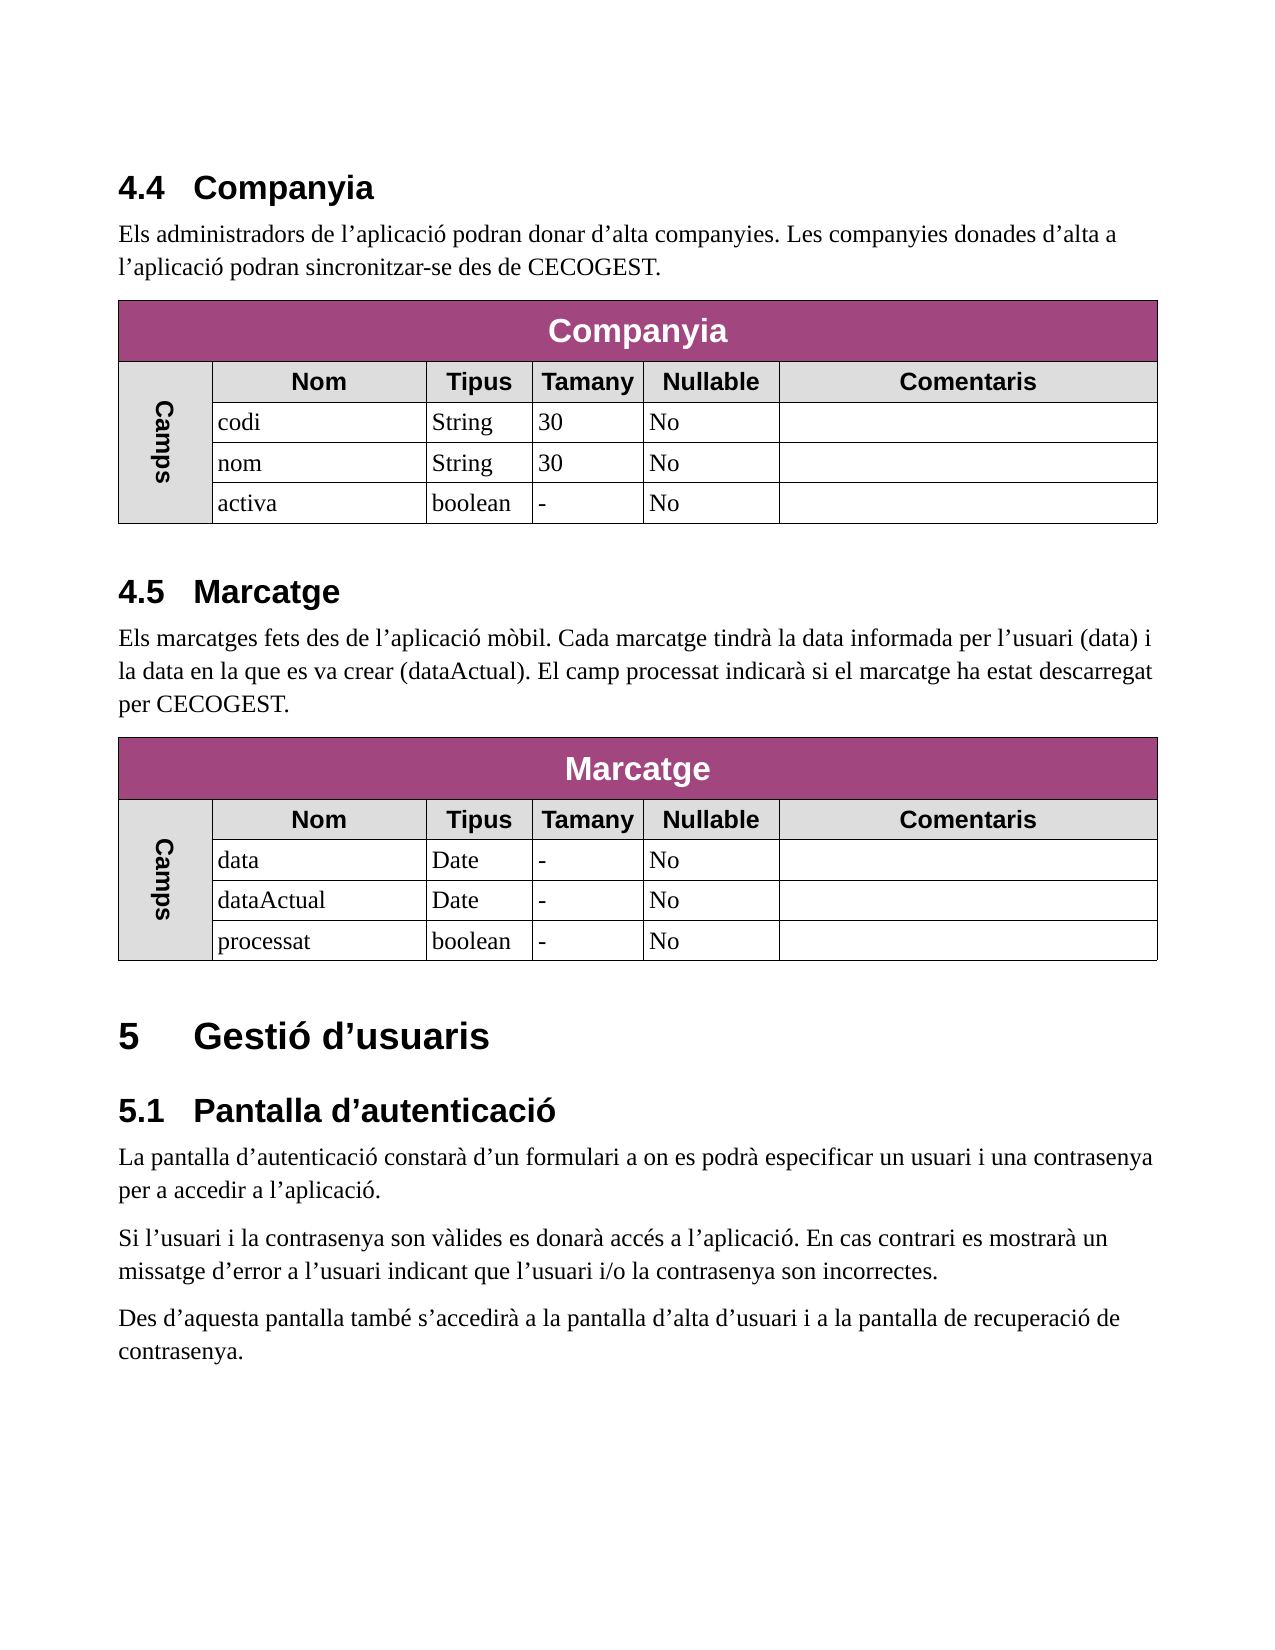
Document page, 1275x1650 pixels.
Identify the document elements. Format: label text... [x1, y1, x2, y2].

subtitle Companyia [118, 168, 1157, 206]
table_cell boolean [427, 921, 532, 960]
table_cell [780, 840, 1157, 879]
table_cell Nullable [644, 362, 779, 402]
table_cell Nom [213, 362, 426, 402]
table_cell Tamany [533, 800, 643, 839]
table_cell [780, 483, 1157, 523]
text Des d’aquesta pantalla també s’accedirà a la pantalla d’alta d’usuari i a la pantalla de recuperació de contrasenya. [118, 1303, 1157, 1365]
table_header Companyia [119, 301, 1157, 361]
table_cell Comentaris [780, 362, 1157, 402]
text La pantalla d’autenticació constarà d’un formulari a on es podrà especificar un usuari i una contrasenya per a accedir a l’aplicació. [118, 1142, 1157, 1204]
table_cell - [533, 921, 643, 960]
text Si l’usuari i la contrasenya son vàlides es donarà accés a l’aplicació. En cas contrari es mostrarà un missatge d’error a l’usuari indicant que l’usuari i/o la contrasenya son incorrectes. [118, 1223, 1157, 1284]
table_cell No [644, 840, 779, 879]
table_cell boolean [427, 483, 532, 523]
table_cell - [533, 483, 643, 523]
table_cell Date [427, 881, 532, 920]
table_cell No [644, 881, 779, 920]
table_cell data [213, 840, 426, 879]
table_header Marcatge [119, 738, 1157, 799]
table_cell Comentaris [780, 800, 1157, 839]
table_cell No [644, 921, 779, 960]
table_cell String [427, 403, 532, 442]
table_cell processat [213, 921, 426, 960]
table_cell Tipus [427, 362, 532, 402]
text Els administradors de l’aplicació podran donar d’alta companyies. Les companyies donades d’alta a l’aplicació podran sincronitzar-se des de CECOGEST. [118, 219, 1157, 281]
table_cell Nullable [644, 800, 779, 839]
table_cell Date [427, 840, 532, 879]
table_cell Camps [119, 800, 212, 960]
table_cell Tamany [533, 362, 643, 402]
table_cell codi [213, 403, 426, 442]
table_cell Tipus [427, 800, 532, 839]
subtitle Pantalla d’autenticació [118, 1091, 1157, 1130]
table_cell [780, 403, 1157, 442]
table_cell No [644, 483, 779, 523]
table_cell dataActual [213, 881, 426, 920]
table_cell nom [213, 443, 426, 482]
table_cell [780, 881, 1157, 920]
table_cell String [427, 443, 532, 482]
table_cell Nom [213, 800, 426, 839]
table_cell - [533, 881, 643, 920]
table_cell Camps [119, 362, 212, 523]
subtitle Marcatge [118, 572, 1157, 611]
table_cell [780, 443, 1157, 482]
table_cell - [533, 840, 643, 879]
table_cell No [644, 443, 779, 482]
table_cell [780, 921, 1157, 960]
table_cell 30 [533, 403, 643, 442]
table_cell activa [213, 483, 426, 523]
table_cell No [644, 403, 779, 442]
text Els marcatges fets des de l’aplicació mòbil. Cada marcatge tindrà la data informada per l’usuari (data) i la data en la que es va crear (dataActual). El camp processat indicarà si el marcatge ha estat descarregat per CECOGEST. [118, 623, 1157, 718]
subtitle Gestió d’usuaris [118, 1014, 1157, 1058]
table_cell 30 [533, 443, 643, 482]
